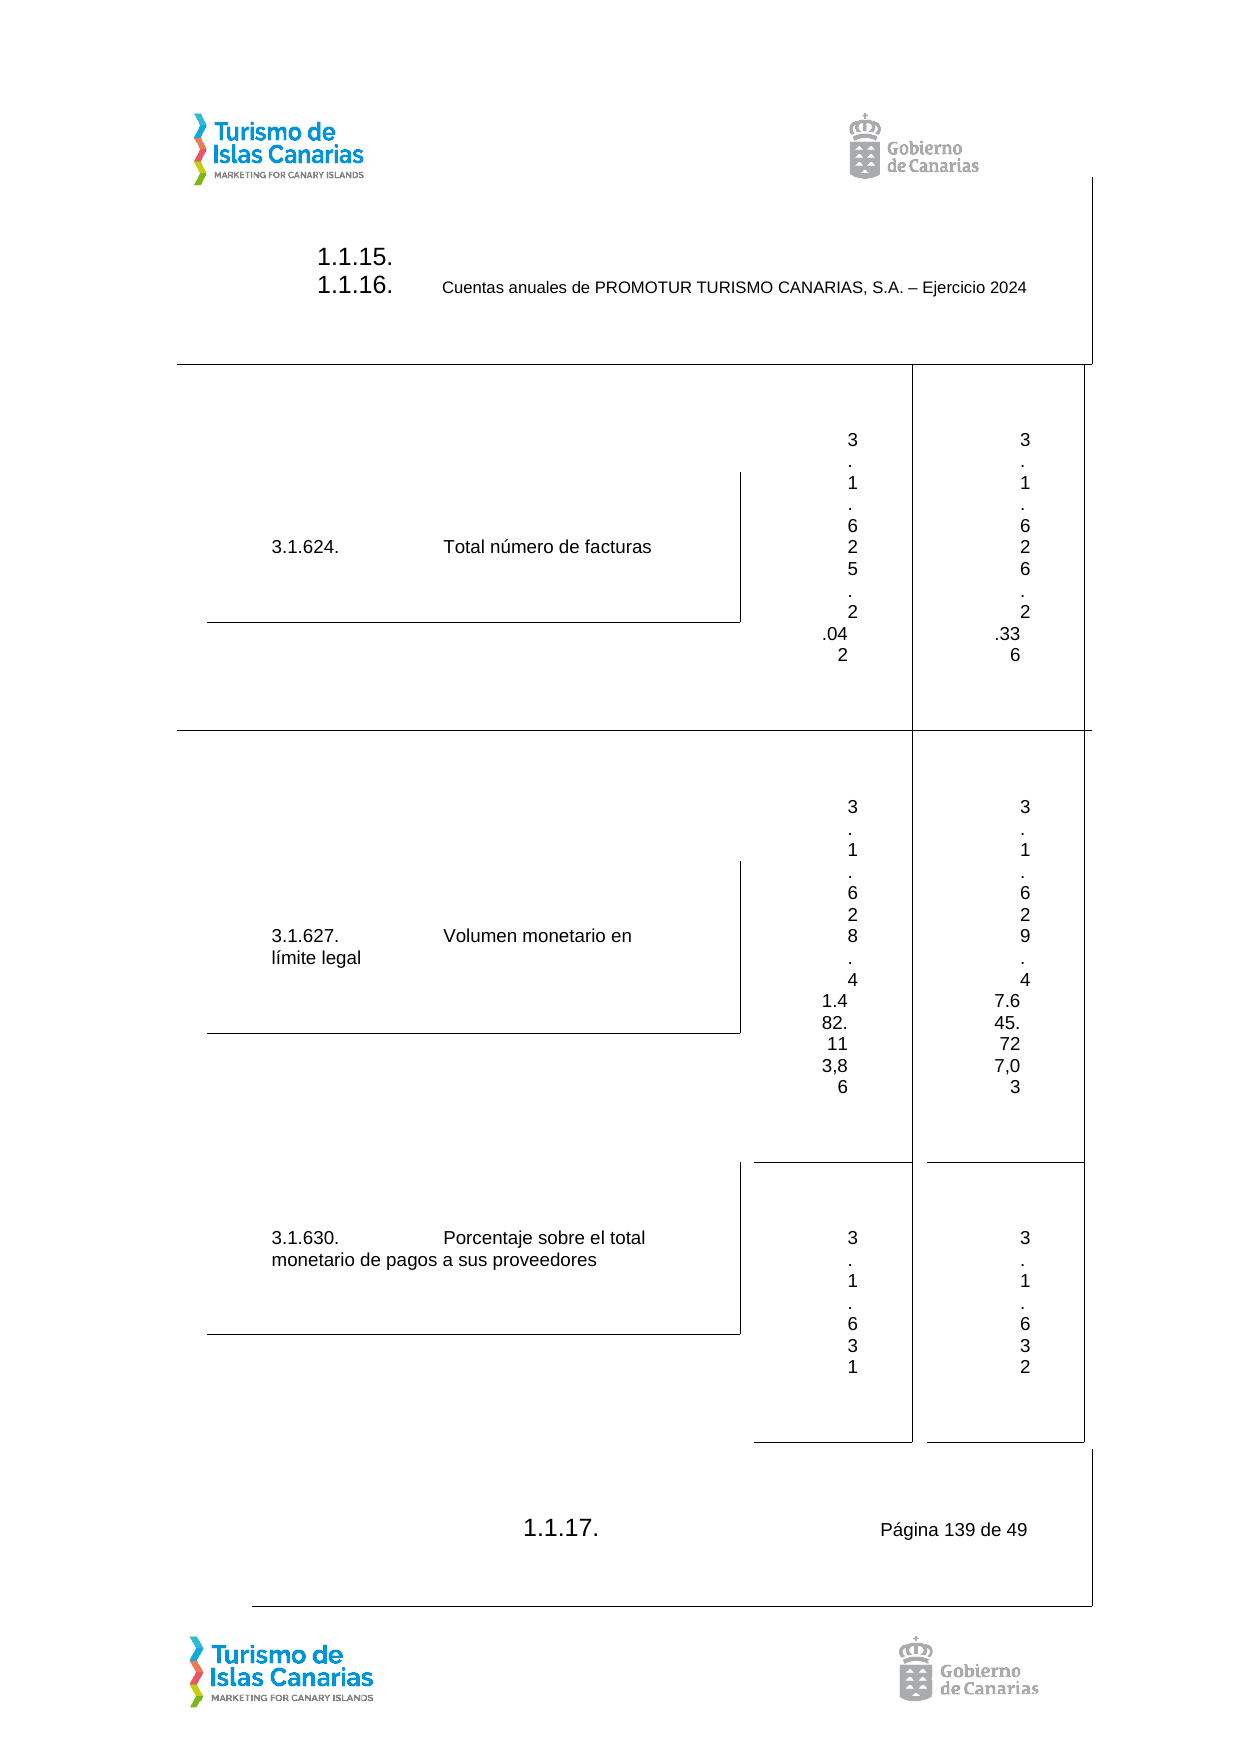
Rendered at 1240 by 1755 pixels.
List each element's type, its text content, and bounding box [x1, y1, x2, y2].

table_cell 2.042 [747, 365, 912, 730]
table_cell Volumen monetario en límite legal [177, 731, 747, 1162]
table_cell 2.336 [919, 365, 1084, 730]
table_cell 47.645.727,03 [919, 731, 1084, 1162]
table_cell 41.482.113,86 [747, 731, 912, 1162]
table_cell 100% [919, 1162, 1084, 1442]
table_cell 100% [913, 1162, 919, 1442]
table_cell Porcentaje sobre el total monetario de pagos a sus proveedores [177, 1162, 747, 1442]
table_cell 100% [1085, 1162, 1092, 1442]
table_cell 100% [747, 1162, 912, 1442]
table_cell Total número de facturas [177, 365, 747, 730]
table_cell [913, 731, 919, 1162]
table_cell [913, 365, 919, 730]
table_cell [1085, 731, 1092, 1162]
table_cell [1085, 365, 1092, 730]
